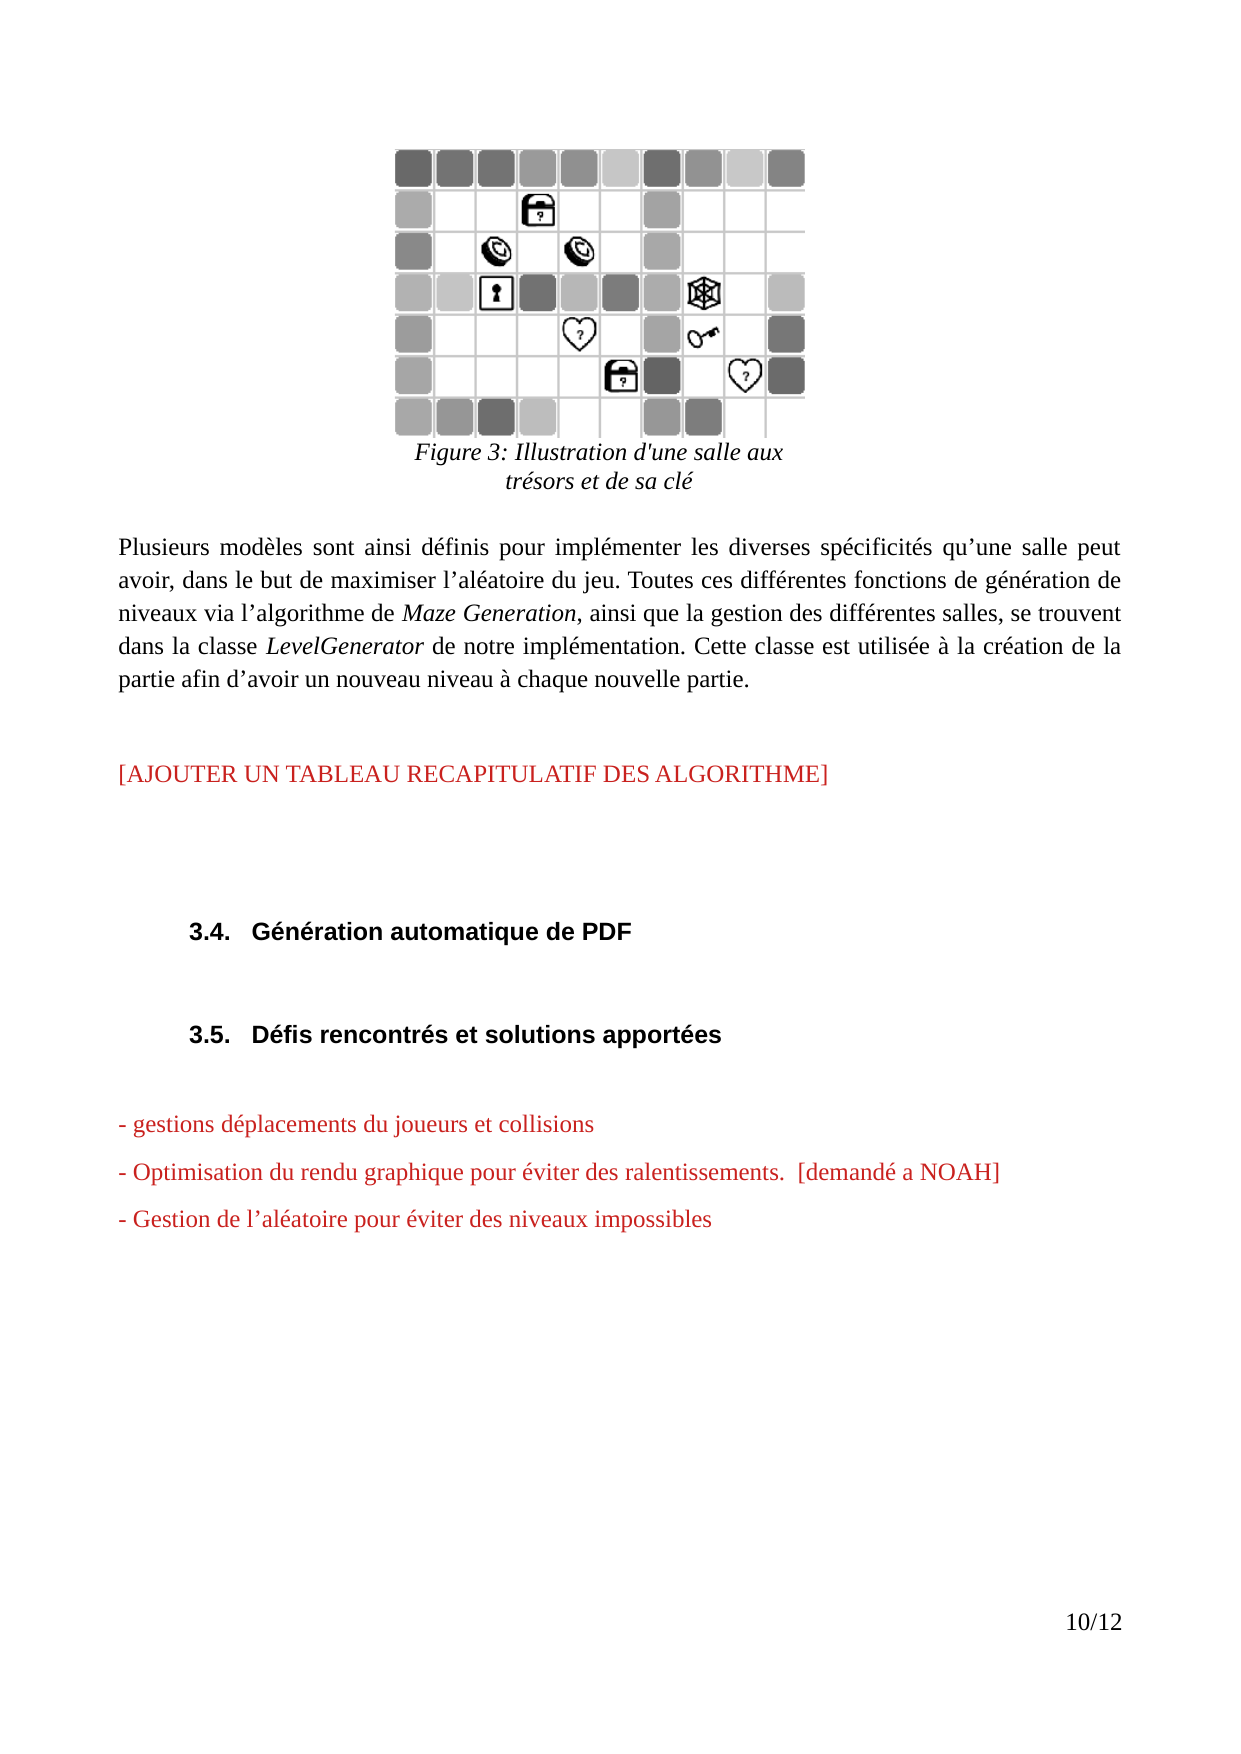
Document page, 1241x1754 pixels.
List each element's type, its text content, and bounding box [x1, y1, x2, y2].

subtitle 3.4. Génération automatique de PDF [189, 917, 1122, 945]
text [AJOUTER UN TABLEAU RECAPITULATIF DES ALGORITHME] [118, 759, 1122, 788]
text - Gestion de l’aléatoire pour éviter des niveaux impossibles [118, 1204, 1122, 1233]
text Figure 3: Illustration d'une salle aux trésors et de sa clé [395, 438, 805, 495]
text - Optimisation du rendu graphique pour éviter des ralentissements. [demandé a NOAH] [118, 1157, 1122, 1185]
subtitle 3.5. Défis rencontrés et solutions apportées [189, 1020, 1122, 1049]
text Plusieurs modèles sont ainsi définis pour implémenter les diverses spécificités qu’une salle peut avoir, dans le but de maximiser l’aléatoire du jeu. Toutes ces différentes fonctions de génération de niveaux via l’algorithme de Maze Generation, ainsi que la gestion des différentes salles, se trouvent dans la classe LevelGenerator de notre implémentation. Cette classe est utilisée à la création de la partie afin d’avoir un nouveau niveau à chaque nouvelle partie. [118, 532, 1122, 693]
picture [394, 149, 805, 438]
text - gestions déplacements du joueurs et collisions [118, 1109, 1122, 1138]
